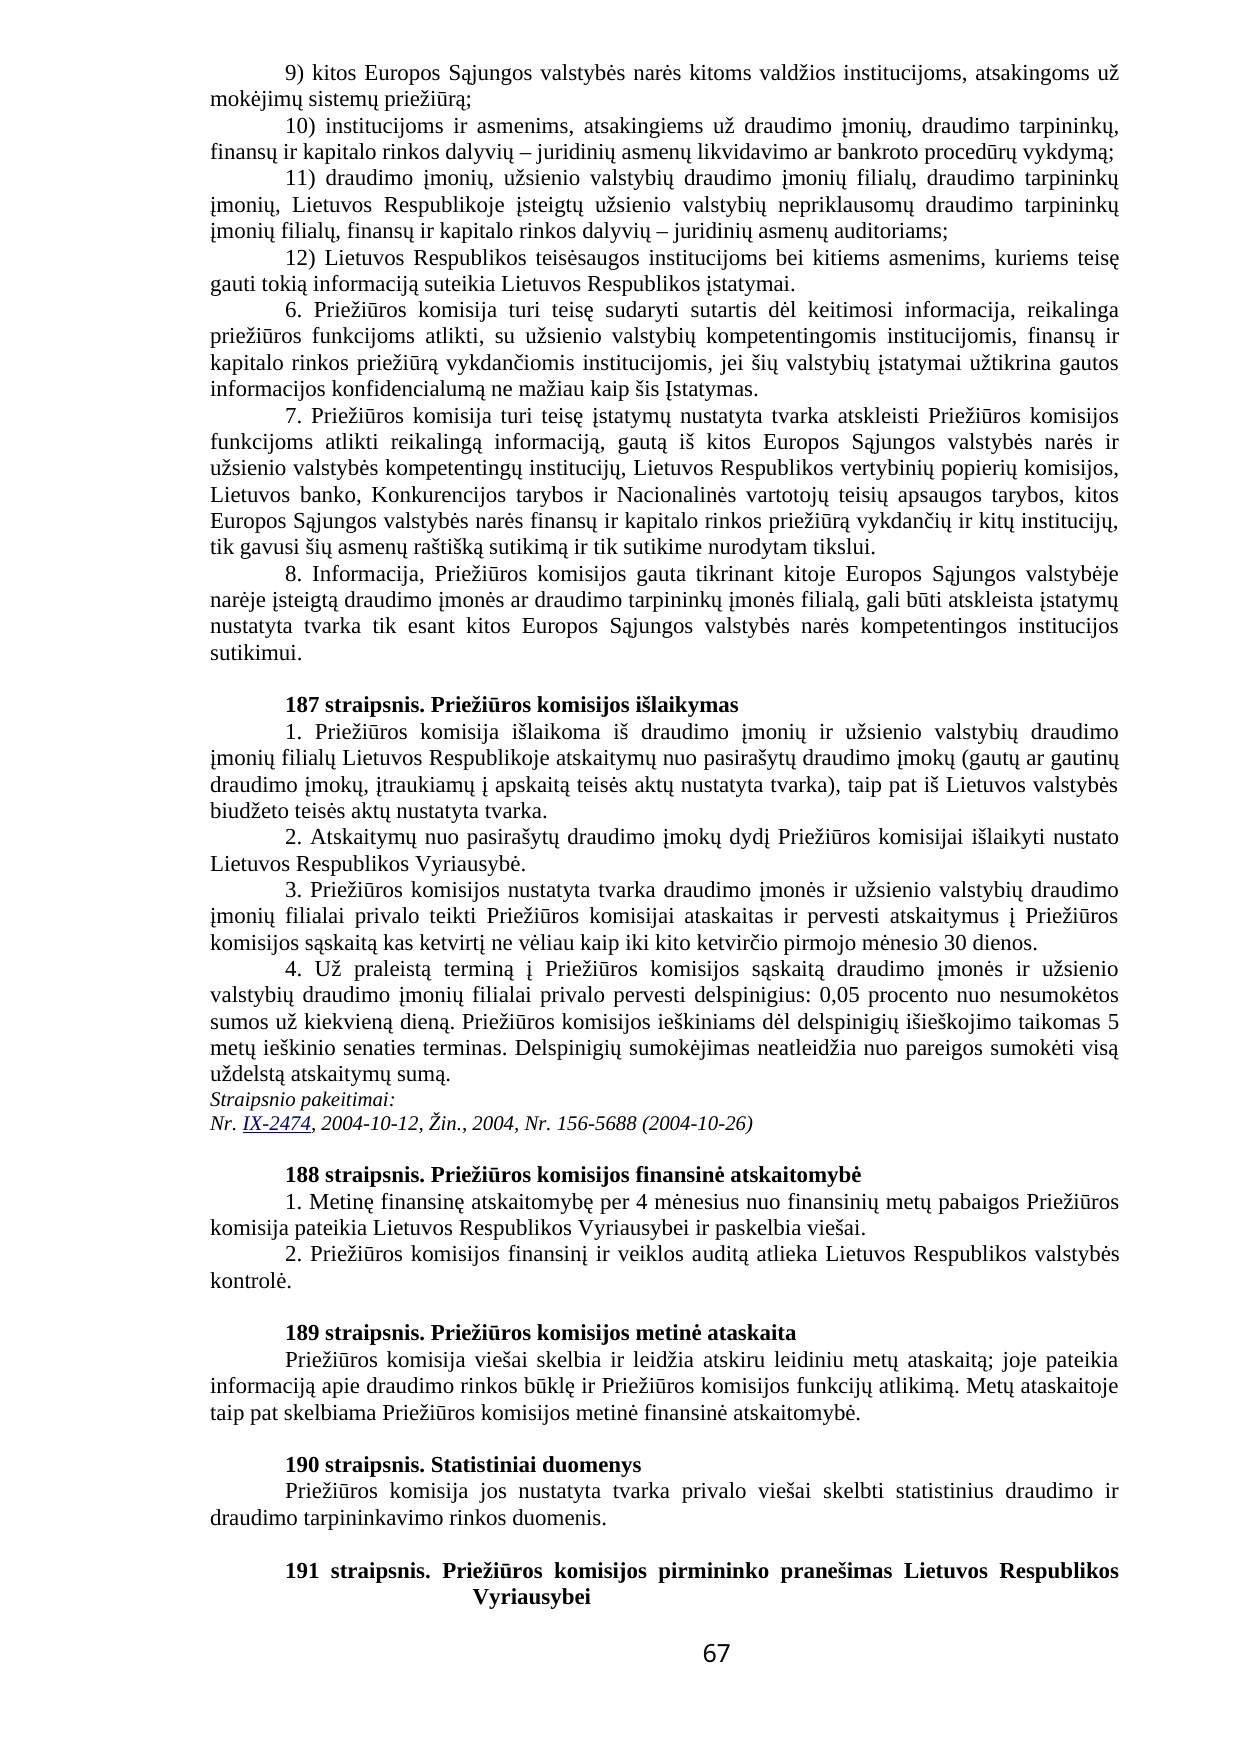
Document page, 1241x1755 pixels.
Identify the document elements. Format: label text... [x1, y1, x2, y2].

text 4. Už praleistą terminą į Priežiūros komisijos sąskaitą draudimo įmonės ir užsienio valstybių draudimo įmonių filialai privalo pervesti delspinigius: 0,05 procento nuo nesumokėtos sumos už kiekvieną dieną. Priežiūros komisijos ieškiniams dėl delspinigių išieškojimo taikomas 5 metų ieškinio senaties terminas. Delspinigių sumokėjimas neatleidžia nuo pareigos sumokėti visą uždelstą atskaitymų sumą. [210, 955, 1120, 1087]
text 8. Informacija, Priežiūros komisijos gauta tikrinant kitoje Europos Sąjungos valstybėje narėje įsteigtą draudimo įmonės ar draudimo tarpininkų įmonės filialą, gali būti atskleista įstatymų nustatyta tvarka tik esant kitos Europos Sąjungos valstybės narės kompetentingos institucijos sutikimui. [210, 560, 1120, 665]
text 9) kitos Europos Sąjungos valstybės narės kitoms valdžios institucijoms, atsakingoms už mokėjimų sistemų priežiūrą; [210, 59, 1120, 112]
text 189 straipsnis. Priežiūros komisijos metinė ataskaita [210, 1319, 1120, 1346]
text 10) institucijoms ir asmenims, atsakingiems už draudimo įmonių, draudimo tarpininkų, finansų ir kapitalo rinkos dalyvių – juridinių asmenų likvidavimo ar bankroto procedūrų vykdymą; [210, 112, 1120, 164]
text 2. Atskaitymų nuo pasirašytų draudimo įmokų dydį Priežiūros komisijai išlaikyti nustato Lietuvos Respublikos Vyriausybė. [210, 823, 1120, 876]
text 7. Priežiūros komisija turi teisę įstatymų nustatyta tvarka atskleisti Priežiūros komisijos funkcijoms atlikti reikalingą informaciją, gautą iš kitos Europos Sąjungos valstybės narės ir užsienio valstybės kompetentingų institucijų, Lietuvos Respublikos vertybinių popierių komisijos, Lietuvos banko, Konkurencijos tarybos ir Nacionalinės vartotojų teisių apsaugos tarybos, kitos Europos Sąjungos valstybės narės finansų ir kapitalo rinkos priežiūrą vykdančių ir kitų institucijų, tik gavusi šių asmenų raštišką sutikimą ir tik sutikime nurodytam tikslui. [210, 402, 1120, 560]
text Priežiūros komisija jos nustatyta tvarka privalo viešai skelbti statistinius draudimo ir draudimo tarpininkavimo rinkos duomenis. [210, 1478, 1120, 1530]
text Priežiūros komisija viešai skelbia ir leidžia atskiru leidiniu metų ataskaitą; joje pateikia informaciją apie draudimo rinkos būklę ir Priežiūros komisijos funkcijų atlikimą. Metų ataskaitoje taip pat skelbiama Priežiūros komisijos metinė finansinė atskaitomybė. [210, 1346, 1120, 1425]
text 1. Priežiūros komisija išlaikoma iš draudimo įmonių ir užsienio valstybių draudimo įmonių filialų Lietuvos Respublikoje atskaitymų nuo pasirašytų draudimo įmokų (gautų ar gautinų draudimo įmokų, įtraukiamų į apskaitą teisės aktų nustatyta tvarka), taip pat iš Lietuvos valstybės biudžeto teisės aktų nustatyta tvarka. [210, 718, 1120, 823]
text 12) Lietuvos Respublikos teisėsaugos institucijoms bei kitiems asmenims, kuriems teisę gauti tokią informaciją suteikia Lietuvos Respublikos įstatymai. [210, 243, 1120, 296]
text 1. Metinę finansinę atskaitomybę per 4 mėnesius nuo finansinių metų pabaigos Priežiūros komisija pateikia Lietuvos Respublikos Vyriausybei ir paskelbia viešai. [210, 1188, 1120, 1240]
text 11) draudimo įmonių, užsienio valstybių draudimo įmonių filialų, draudimo tarpininkų įmonių, Lietuvos Respublikoje įsteigtų užsienio valstybių nepriklausomų draudimo tarpininkų įmonių filialų, finansų ir kapitalo rinkos dalyvių – juridinių asmenų auditoriams; [210, 164, 1120, 243]
text Nr. IX-2474, 2004-10-12, Žin., 2004, Nr. 156-5688 (2004-10-26) [210, 1111, 1120, 1135]
text 191 straipsnis. Priežiūros komisijos pirmininko pranešimas Lietuvos Respublikos Vyriausybei [285, 1557, 1120, 1609]
text 6. Priežiūros komisija turi teisę sudaryti sutartis dėl keitimosi informacija, reikalinga priežiūros funkcijoms atlikti, su užsienio valstybių kompetentingomis institucijomis, finansų ir kapitalo rinkos priežiūrą vykdančiomis institucijomis, jei šių valstybių įstatymai užtikrina gautos informacijos konfidencialumą ne mažiau kaip šis Įstatymas. [210, 296, 1120, 402]
text 190 straipsnis. Statistiniai duomenys [210, 1451, 1120, 1478]
text Straipsnio pakeitimai: [210, 1087, 1120, 1111]
subtitle 187 straipsnis. Priežiūros komisijos išlaikymas [210, 692, 1120, 718]
text 3. Priežiūros komisijos nustatyta tvarka draudimo įmonės ir užsienio valstybių draudimo įmonių filialai privalo teikti Priežiūros komisijai ataskaitas ir pervesti atskaitymus į Priežiūros komisijos sąskaitą kas ketvirtį ne vėliau kaip iki kito ketvirčio pirmojo mėnesio 30 dienos. [210, 876, 1120, 955]
text 188 straipsnis. Priežiūros komisijos finansinė atskaitomybė [210, 1161, 1120, 1188]
text 2. Priežiūros komisijos finansinį ir veiklos auditą atlieka Lietuvos Respublikos valstybės kontrolė. [210, 1240, 1120, 1293]
